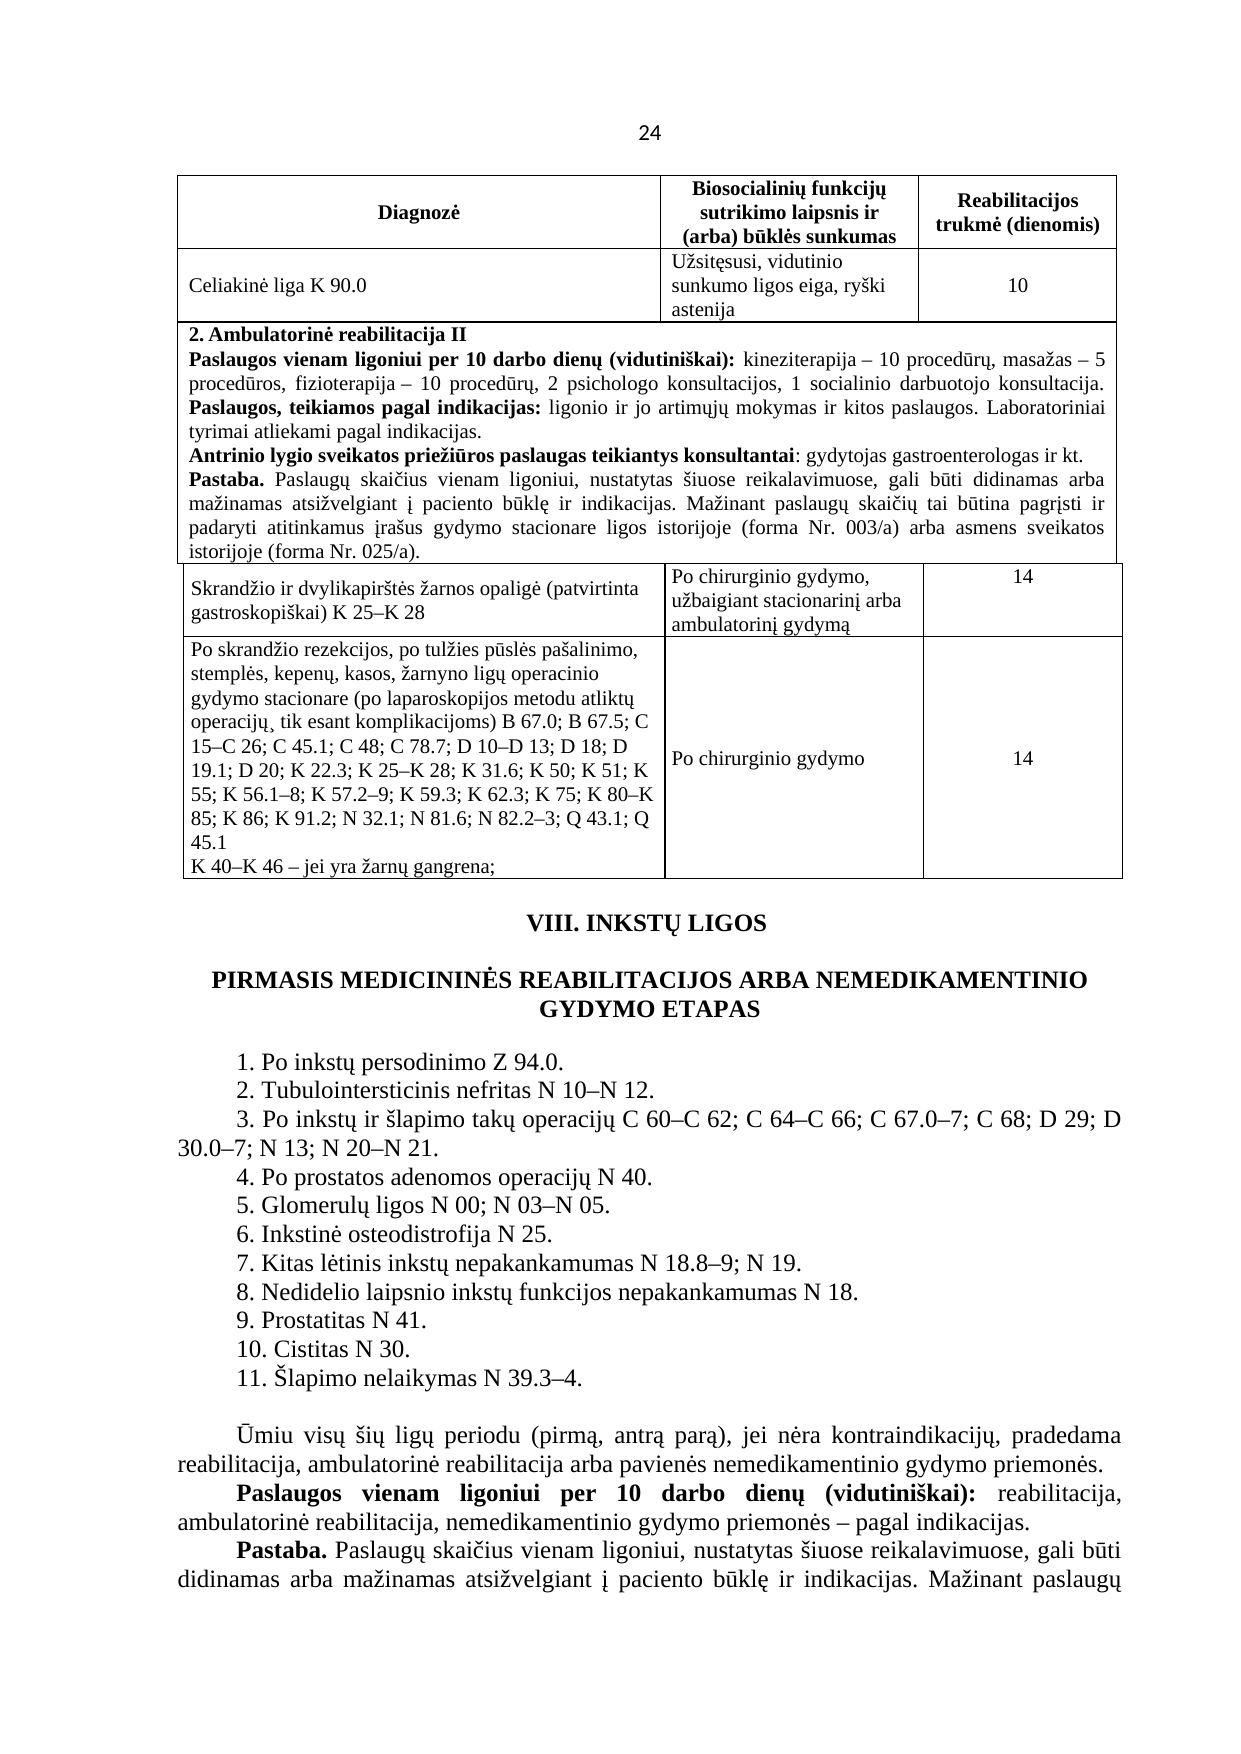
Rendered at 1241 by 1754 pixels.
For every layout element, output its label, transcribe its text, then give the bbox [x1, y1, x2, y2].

text Ūmiu visų šių ligų periodu (pirmą, antrą parą), jei nėra kontraindikacijų, pradedama reabilitacija, ambulatorinė reabilitacija arba pavienės nemedikamentinio gydymo priemonės. [177, 1421, 1122, 1478]
table_header Biosocialinių funkcijų sutrikimo laipsnis ir (arba) būklės sunkumas [661, 176, 918, 248]
table_cell [1117, 248, 1122, 321]
text Paslaugos vienam ligoniui per 10 darbo dienų (vidutiniškai): reabilitacija, ambulatorinė reabilitacija, nemedikamentinio gydymo priemonės – pagal indikacijas. [177, 1478, 1122, 1536]
text 7. Kitas lėtinis inkstų nepakankamumas N 18.8–9; N 19. [177, 1248, 1122, 1277]
table_header Reabilitacijos trukmė (dienomis) [919, 176, 1116, 248]
table_cell Skrandžio ir dvylikapirštės žarnos opaligė (patvirtinta gastroskopiškai) K 25–K 28 [184, 564, 664, 636]
table_cell Celiakinė liga K 90.0 [178, 249, 660, 321]
table_cell [177, 564, 183, 636]
text 6. Inkstinė osteodistrofija N 25. [177, 1219, 1122, 1248]
table_cell 14 [924, 637, 1122, 878]
text 3. Po inkstų ir šlapimo takų operacijų C 60–C 62; C 64–C 66; C 67.0–7; C 68; D 29; D 30.0–7; N 13; N 20–N 21. [177, 1104, 1122, 1162]
text 1. Po inkstų persodinimo Z 94.0. [177, 1047, 1122, 1076]
subtitle VIII. INKSTŲ LIGOS [177, 908, 1122, 936]
text 8. Nedidelio laipsnio inkstų funkcijos nepakankamumas N 18. [177, 1277, 1122, 1306]
table_cell 14 [924, 564, 1122, 636]
table_cell [177, 636, 183, 878]
text 4. Po prostatos adenomos operacijų N 40. [177, 1162, 1122, 1191]
text 9. Prostatitas N 41. [177, 1306, 1122, 1334]
table_cell 2. Ambulatorinė reabilitacija II Paslaugos vienam ligoniui per 10 darbo dienų (vidutiniškai): kineziterapija – 10 procedūrų, masažas – 5 procedūros, fizioterapija – 10 procedūrų, 2 psichologo konsultacijos, 1 socialinio darbuotojo konsultacija. Paslaugos, teikiamos pagal indikacijas: ligonio ir jo artimųjų mokymas ir kitos paslaugos. Laboratoriniai tyrimai atliekami pagal indikacijas. Antrinio lygio sveikatos priežiūros paslaugas teikiantys konsultantai: gydytojas gastroenterologas ir kt. Pastaba. Paslaugų skaičius vienam ligoniui, nustatytas šiuose reikalavimuose, gali būti didinamas arba mažinamas atsižvelgiant į paciento būklę ir indikacijas. Mažinant paslaugų skaičių tai būtina pagrįsti ir padaryti atitinkamus įrašus gydymo stacionare ligos istorijoje (forma Nr. 003/a) arba asmens sveikatos istorijoje (forma Nr. 025/a). [178, 323, 1116, 563]
text Pastaba. Paslaugų skaičius vienam ligoniui, nustatytas šiuose reikalavimuose, gali būti didinamas arba mažinamas atsižvelgiant į paciento būklę ir indikacijas. Mažinant paslaugų [177, 1536, 1122, 1593]
text 5. Glomerulų ligos N 00; N 03–N 05. [177, 1191, 1122, 1219]
text 2. Tubulointersticinis nefritas N 10–N 12. [177, 1076, 1122, 1104]
text 10. Cistitas N 30. [177, 1334, 1122, 1363]
table_cell [1117, 321, 1122, 563]
table_cell Po skrandžio rezekcijos, po tulžies pūslės pašalinimo, stemplės, kepenų, kasos, žarnyno ligų operacinio gydymo stacionare (po laparoskopijos metodu atliktų operacijų¸ tik esant komplikacijoms) B 67.0; B 67.5; C 15–C 26; C 45.1; C 48; C 78.7; D 10–D 13; D 18; D 19.1; D 20; K 22.3; K 25–K 28; K 31.6; K 50; K 51; K 55; K 56.1–8; K 57.2–9; K 59.3; K 62.3; K 75; K 80–K 85; K 86; K 91.2; N 32.1; N 81.6; N 82.2–3; Q 43.1; Q 45.1 K 40–K 46 – jei yra žarnų gangrena; [184, 637, 664, 878]
table_header Diagnozė [178, 176, 660, 248]
text 11. Šlapimo nelaikymas N 39.3–4. [177, 1363, 1122, 1392]
table_cell Po chirurginio gydymo [666, 637, 923, 878]
table_cell Užsitęsusi, vidutinio sunkumo ligos eiga, ryški astenija [661, 249, 918, 321]
table_cell 10 [919, 249, 1116, 321]
table_header [1117, 175, 1122, 248]
table_cell Po chirurginio gydymo, užbaigiant stacionarinį arba ambulatorinį gydymą [666, 564, 923, 636]
subtitle PIRMASIS medicininės REABILITACIJOS arba nemedikamentinio gydymo ETAPAS [177, 965, 1122, 1023]
